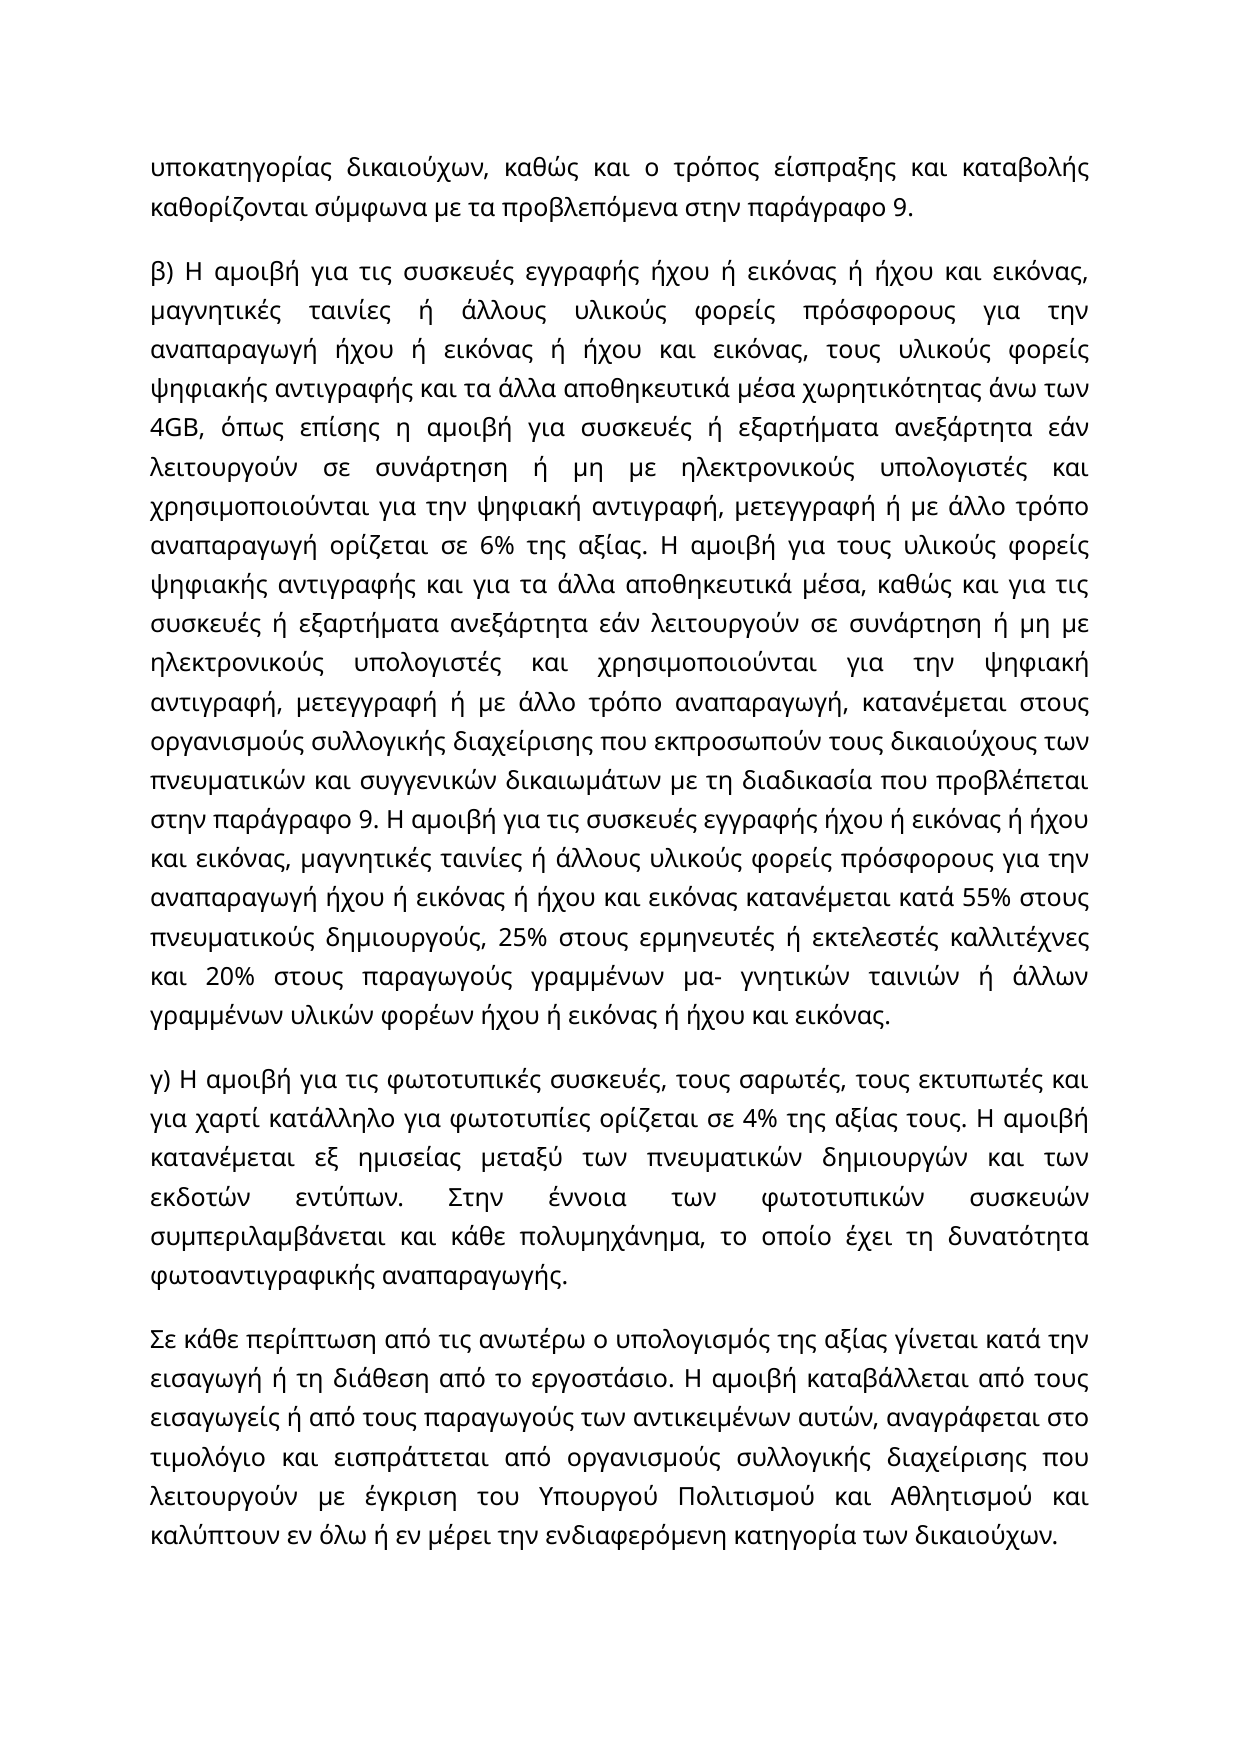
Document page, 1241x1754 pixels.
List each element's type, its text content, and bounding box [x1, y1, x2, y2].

text υποκατηγορίας δικαιούχων, καθώς και ο τρόπος είσπραξης και καταβολής καθορίζονται σύμφωνα με τα προβλεπόμενα στην παράγραφο 9. [150, 150, 1090, 223]
text γ) Η αμοιβή για τις φωτοτυπικές συσκευές, τους σαρωτές, τους εκτυπωτές και για χαρτί κατάλληλο για φωτοτυπίες ορίζεται σε 4% της αξίας τους. Η αμοιβή κατανέμεται εξ ημισείας μεταξύ των πνευματικών δημιουργών και των εκδοτών εντύπων. Στην έννοια των φωτοτυπικών συσκευών συμπεριλαμβάνεται και κάθε πολυμηχάνημα, το οποίο έχει τη δυνατότητα φωτοαντιγραφικής αναπαραγωγής. [150, 1062, 1090, 1292]
text β) Η αμοιβή για τις συσκευές εγγραφής ήχου ή εικόνας ή ήχου και εικόνας, μαγνητικές ταινίες ή άλλους υλικούς φορείς πρόσφορους για την αναπαραγωγή ήχου ή εικόνας ή ήχου και εικόνας, τους υλικούς φορείς ψηφιακής αντιγραφής και τα άλλα αποθηκευτικά μέσα χωρητικότητας άνω των 4GB, όπως επίσης η αμοιβή για συσκευές ή εξαρτήματα ανεξάρτητα εάν λειτουργούν σε συνάρτηση ή μη με ηλεκτρονικούς υπολογιστές και χρησιμοποιούνται για την ψηφιακή αντιγραφή, μετεγγραφή ή με άλλο τρόπο αναπαραγωγή ορίζεται σε 6% της αξίας. Η αμοιβή για τους υλικούς φορείς ψηφιακής αντιγραφής και για τα άλλα αποθηκευτικά μέσα, καθώς και για τις συσκευές ή εξαρτήματα ανεξάρτητα εάν λειτουργούν σε συνάρτηση ή μη με ηλεκτρονικούς υπολογιστές και χρησιμοποιούνται για την ψηφιακή αντιγραφή, μετεγγραφή ή με άλλο τρόπο αναπαραγωγή, κατανέμεται στους οργανισμούς συλλογικής διαχείρισης που εκπροσωπούν τους δικαιούχους των πνευματικών και συγγενικών δικαιωμάτων με τη διαδικασία που προβλέπεται στην παράγραφο 9. Η αμοιβή για τις συσκευές εγγραφής ήχου ή εικόνας ή ήχου και εικόνας, μαγνητικές ταινίες ή άλλους υλικούς φορείς πρόσφορους για την αναπαραγωγή ήχου ή εικόνας ή ήχου και εικόνας κατανέμεται κατά 55% στους πνευματικούς δημιουργούς, 25% στους ερμηνευτές ή εκτελεστές καλλιτέχνες και 20% στους παραγωγούς γραμμένων μα- γνητικών ταινιών ή άλλων γραμμένων υλικών φορέων ήχου ή εικόνας ή ήχου και εικόνας. [150, 253, 1090, 1032]
text Σε κάθε περίπτωση από τις ανωτέρω ο υπολογισμός της αξίας γίνεται κατά την εισαγωγή ή τη διάθεση από το εργοστάσιο. Η αμοιβή καταβάλλεται από τους εισαγωγείς ή από τους παραγωγούς των αντικειμένων αυτών, αναγράφεται στο τιμολόγιο και εισπράττεται από οργανισμούς συλλογικής διαχείρισης που λειτουργούν με έγκριση του Υπουργού Πολιτισμού και Αθλητισμού και καλύπτουν εν όλω ή εν μέρει την ενδιαφερόμενη κατηγορία των δικαιούχων. [150, 1322, 1090, 1552]
